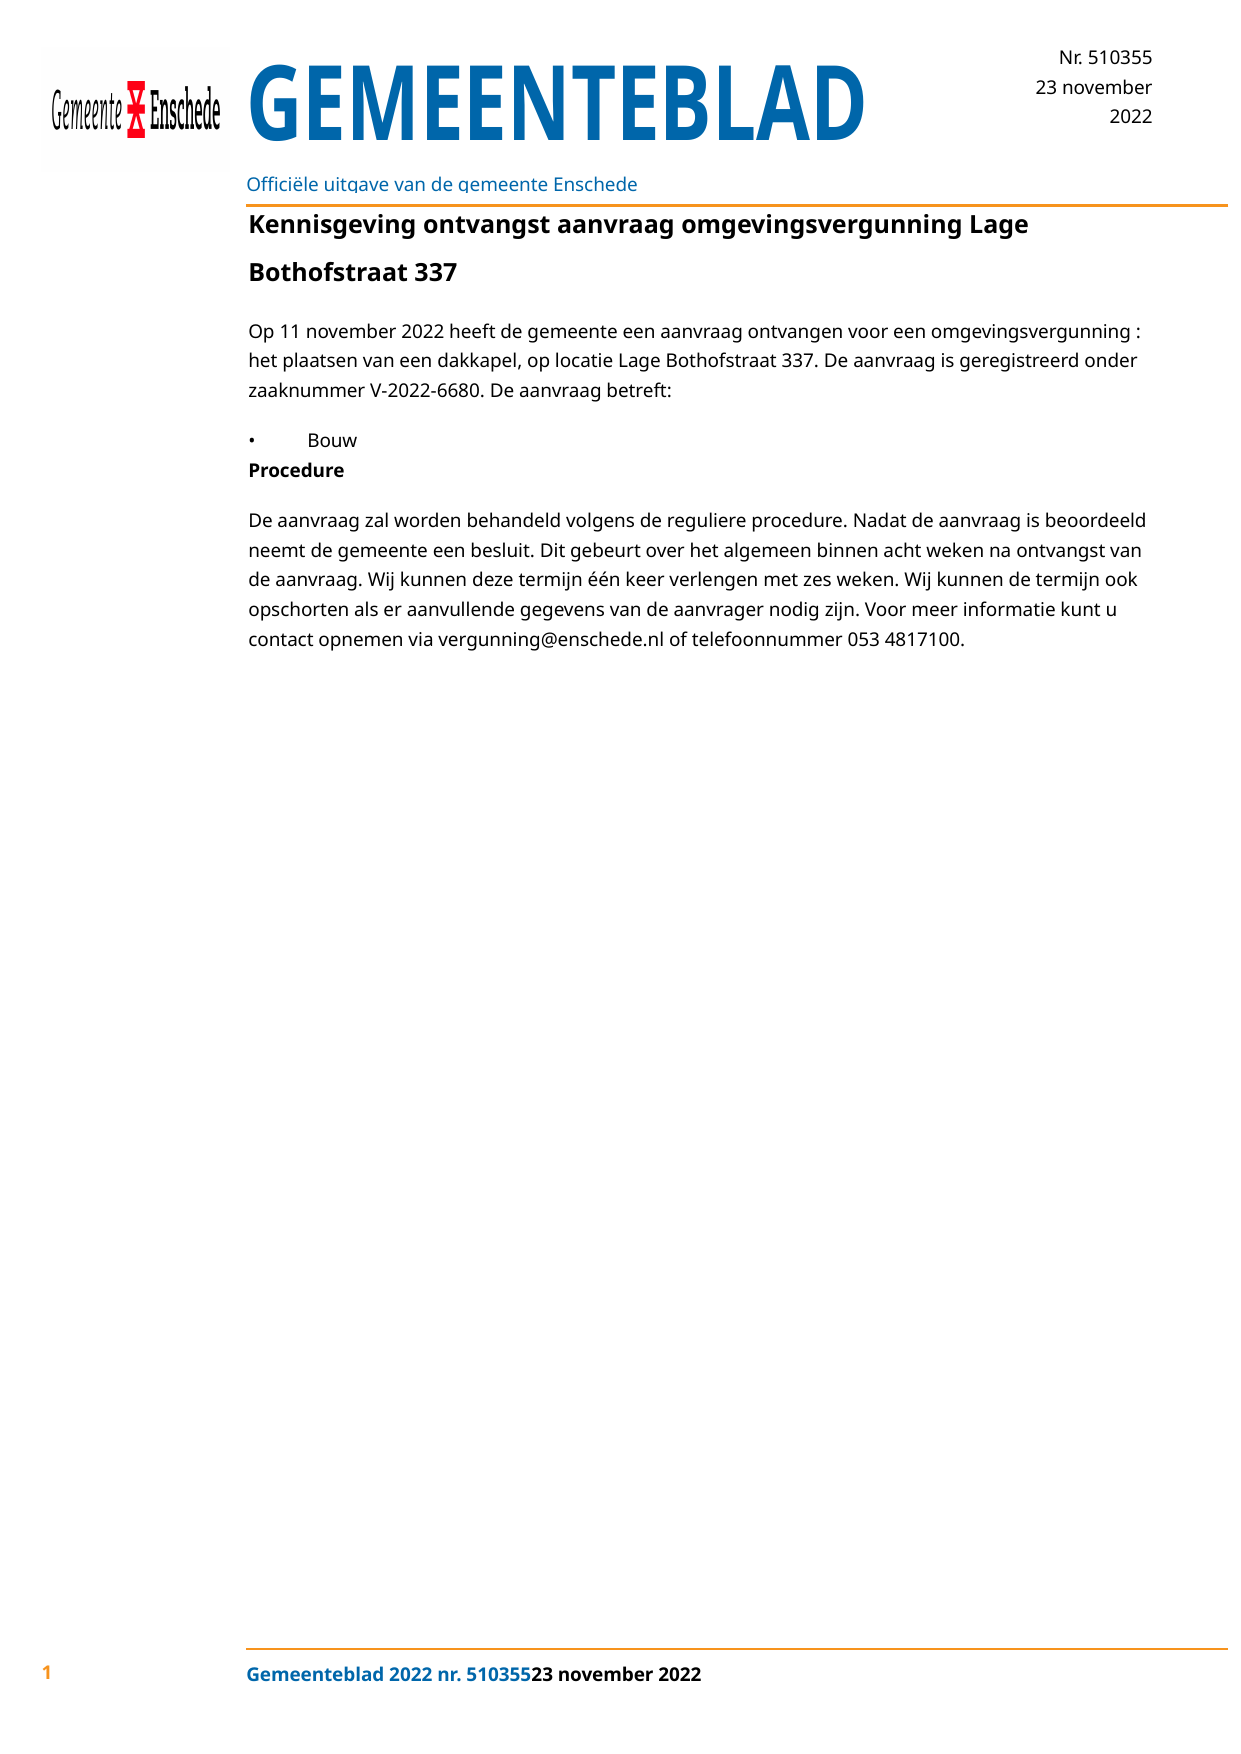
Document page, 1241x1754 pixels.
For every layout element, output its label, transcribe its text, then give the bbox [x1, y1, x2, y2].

list Bouw [248, 427, 1152, 453]
picture [41, 47, 231, 172]
text Procedure [248, 457, 1152, 483]
text Op 11 november 2022 heeft de gemeente een aanvraag ontvangen voor een omgevingsvergunning : het plaatsen van een dakkapel, op locatie Lage Bothofstraat 337. De aanvraag is geregistreerd onder zaaknummer V-2022-6680. De aanvraag betreft: [248, 318, 1152, 403]
text Kennisgeving ontvangst aanvraag omgevingsvergunning Lage Bothofstraat 337 [248, 207, 1152, 288]
text De aanvraag zal worden behandeld volgens de reguliere procedure. Nadat de aanvraag is beoordeeld neemt de gemeente een besluit. Dit gebeurt over het algemeen binnen acht weken na ontvangst van de aanvraag. Wij kunnen deze termijn één keer verlengen met zes weken. Wij kunnen de termijn ook opschorten als er aanvullende gegevens van de aanvrager nodig zijn. Voor meer informatie kunt u contact opnemen via vergunning@enschede.nl of telefoonnummer 053 4817100. [248, 507, 1152, 652]
